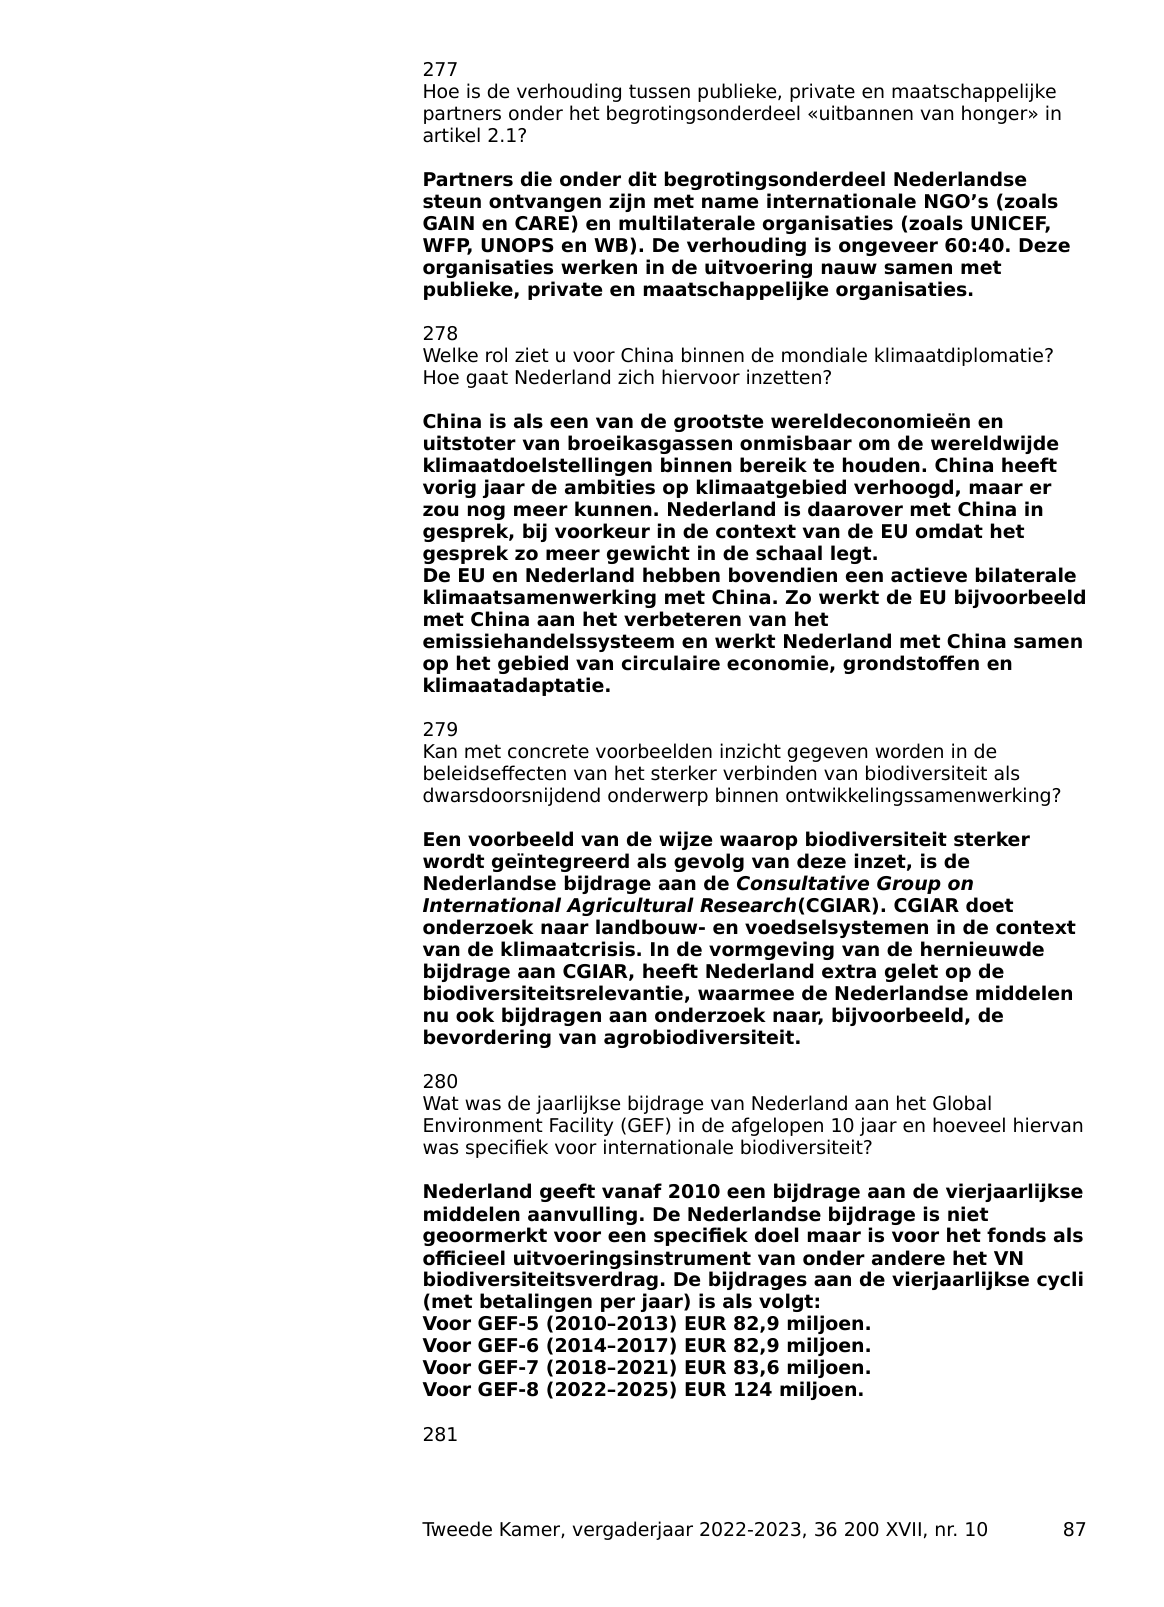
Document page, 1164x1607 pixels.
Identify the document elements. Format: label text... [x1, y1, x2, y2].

text Voor GEF-5 (2010–2013) EUR 82,9 miljoen. [422, 1313, 1087, 1335]
text Kan met concrete voorbeelden inzicht gegeven worden in de beleidseffecten van het sterker verbinden van biodiversiteit als dwarsdoorsnijdend onderwerp binnen ontwikkelingssamenwerking? [422, 741, 1087, 807]
text Voor GEF-6 (2014–2017) EUR 82,9 miljoen. [422, 1335, 1087, 1357]
text De EU en Nederland hebben bovendien een actieve bilaterale klimaatsamenwerking met China. Zo werkt de EU bijvoorbeeld met China aan het verbeteren van het emissiehandelssysteem en werkt Nederland met China samen op het gebied van circulaire economie, grondstoffen en klimaatadaptatie. [422, 565, 1087, 697]
text Wat was de jaarlijkse bijdrage van Nederland aan het Global Environment Facility (GEF) in de afgelopen 10 jaar en hoeveel hiervan was specifiek voor internationale biodiversiteit? [422, 1093, 1087, 1159]
text Nederland geeft vanaf 2010 een bijdrage aan de vierjaarlijkse middelen aanvulling. De Nederlandse bijdrage is niet geoormerkt voor een specifiek doel maar is voor het fonds als officieel uitvoeringsinstrument van onder andere het VN biodiversiteitsverdrag. De bijdrages aan de vierjaarlijkse cycli (met betalingen per jaar) is als volgt: [422, 1181, 1087, 1313]
text Partners die onder dit begrotingsonderdeel Nederlandse steun ontvangen zijn met name internationale NGO’s (zoals GAIN en CARE) en multilaterale organisaties (zoals UNICEF, WFP, UNOPS en WB). De verhouding is ongeveer 60:40. Deze organisaties werken in de uitvoering nauw samen met publieke, private en maatschappelijke organisaties. [422, 169, 1087, 301]
text 278 [422, 323, 1087, 345]
text 280 [422, 1071, 1087, 1093]
text Welke rol ziet u voor China binnen de mondiale klimaatdiplomatie? Hoe gaat Nederland zich hiervoor inzetten? [422, 345, 1087, 389]
text Hoe is de verhouding tussen publieke, private en maatschappelijke partners onder het begrotingsonderdeel «uitbannen van honger» in artikel 2.1? [422, 81, 1087, 147]
text 281 [422, 1423, 1087, 1445]
text China is als een van de grootste wereldeconomieën en uitstoter van broeikasgassen onmisbaar om de wereldwijde klimaatdoelstellingen binnen bereik te houden. China heeft vorig jaar de ambities op klimaatgebied verhoogd, maar er zou nog meer kunnen. Nederland is daarover met China in gesprek, bij voorkeur in de context van de EU omdat het gesprek zo meer gewicht in de schaal legt. [422, 411, 1087, 565]
text Voor GEF-7 (2018–2021) EUR 83,6 miljoen. [422, 1357, 1087, 1379]
text Voor GEF-8 (2022–2025) EUR 124 miljoen. [422, 1379, 1087, 1401]
text Een voorbeeld van de wijze waarop biodiversiteit sterker wordt geïntegreerd als gevolg van deze inzet, is de Nederlandse bijdrage aan de Consultative Group on International Agricultural Research(CGIAR). CGIAR doet onderzoek naar landbouw- en voedselsystemen in de context van de klimaatcrisis. In de vormgeving van de hernieuwde bijdrage aan CGIAR, heeft Nederland extra gelet op de biodiversiteitsrelevantie, waarmee de Nederlandse middelen nu ook bijdragen aan onderzoek naar, bijvoorbeeld, de bevordering van agrobiodiversiteit. [422, 829, 1087, 1049]
text 277 [422, 59, 1087, 81]
text 279 [422, 719, 1087, 741]
